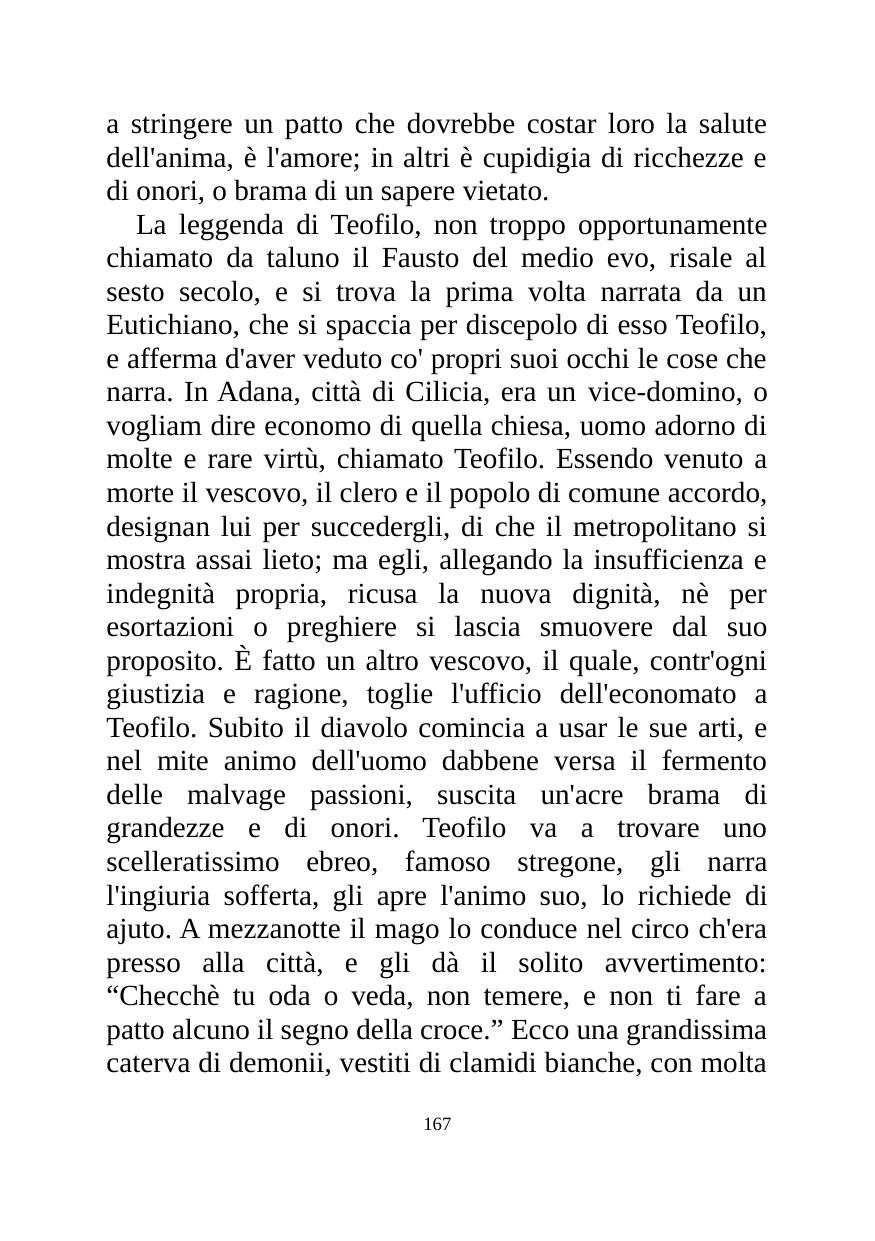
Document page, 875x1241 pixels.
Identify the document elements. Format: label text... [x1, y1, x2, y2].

text a stringere un patto che dovrebbe costar loro la salute dell'anima, è l'amore; in altri è cupidigia di ricchezze e di onori, o brama di un sapere vietato. [106, 106, 768, 207]
text La leggenda di Teofilo, non troppo opportunamente chiamato da taluno il Fausto del medio evo, risale al sesto secolo, e si trova la prima volta narrata da un Eutichiano, che si spaccia per discepolo di esso Teofilo, e afferma d'aver veduto co' propri suoi occhi le cose che narra. In Adana, città di Cilicia, era un vice-domino, o vogliam dire economo di quella chiesa, uomo adorno di molte e rare virtù, chiamato Teofilo. Essendo venuto a morte il vescovo, il clero e il popolo di comune accordo, designan lui per succedergli, di che il metropolitano si mostra assai lieto; ma egli, allegando la insufficienza e indegnità propria, ricusa la nuova dignità, nè per esortazioni o preghiere si lascia smuovere dal suo proposito. È fatto un altro vescovo, il quale, contr'ogni giustizia e ragione, toglie l'ufficio dell'economato a Teofilo. Subito il diavolo comincia a usar le sue arti, e nel mite animo dell'uomo dabbene versa il fermento delle malvage passioni, suscita un'acre brama di grandezze e di onori. Teofilo va a trovare uno scelleratissimo ebreo, famoso stregone, gli narra l'ingiuria sofferta, gli apre l'animo suo, lo richiede di ajuto. A mezzanotte il mago lo conduce nel circo ch'era presso alla città, e gli dà il solito avvertimento: “Checchè tu oda o veda, non temere, e non ti fare a patto alcuno il segno della croce.” Ecco una grandissima caterva di demonii, vestiti di clamidi bianche, con molta [106, 207, 768, 1079]
